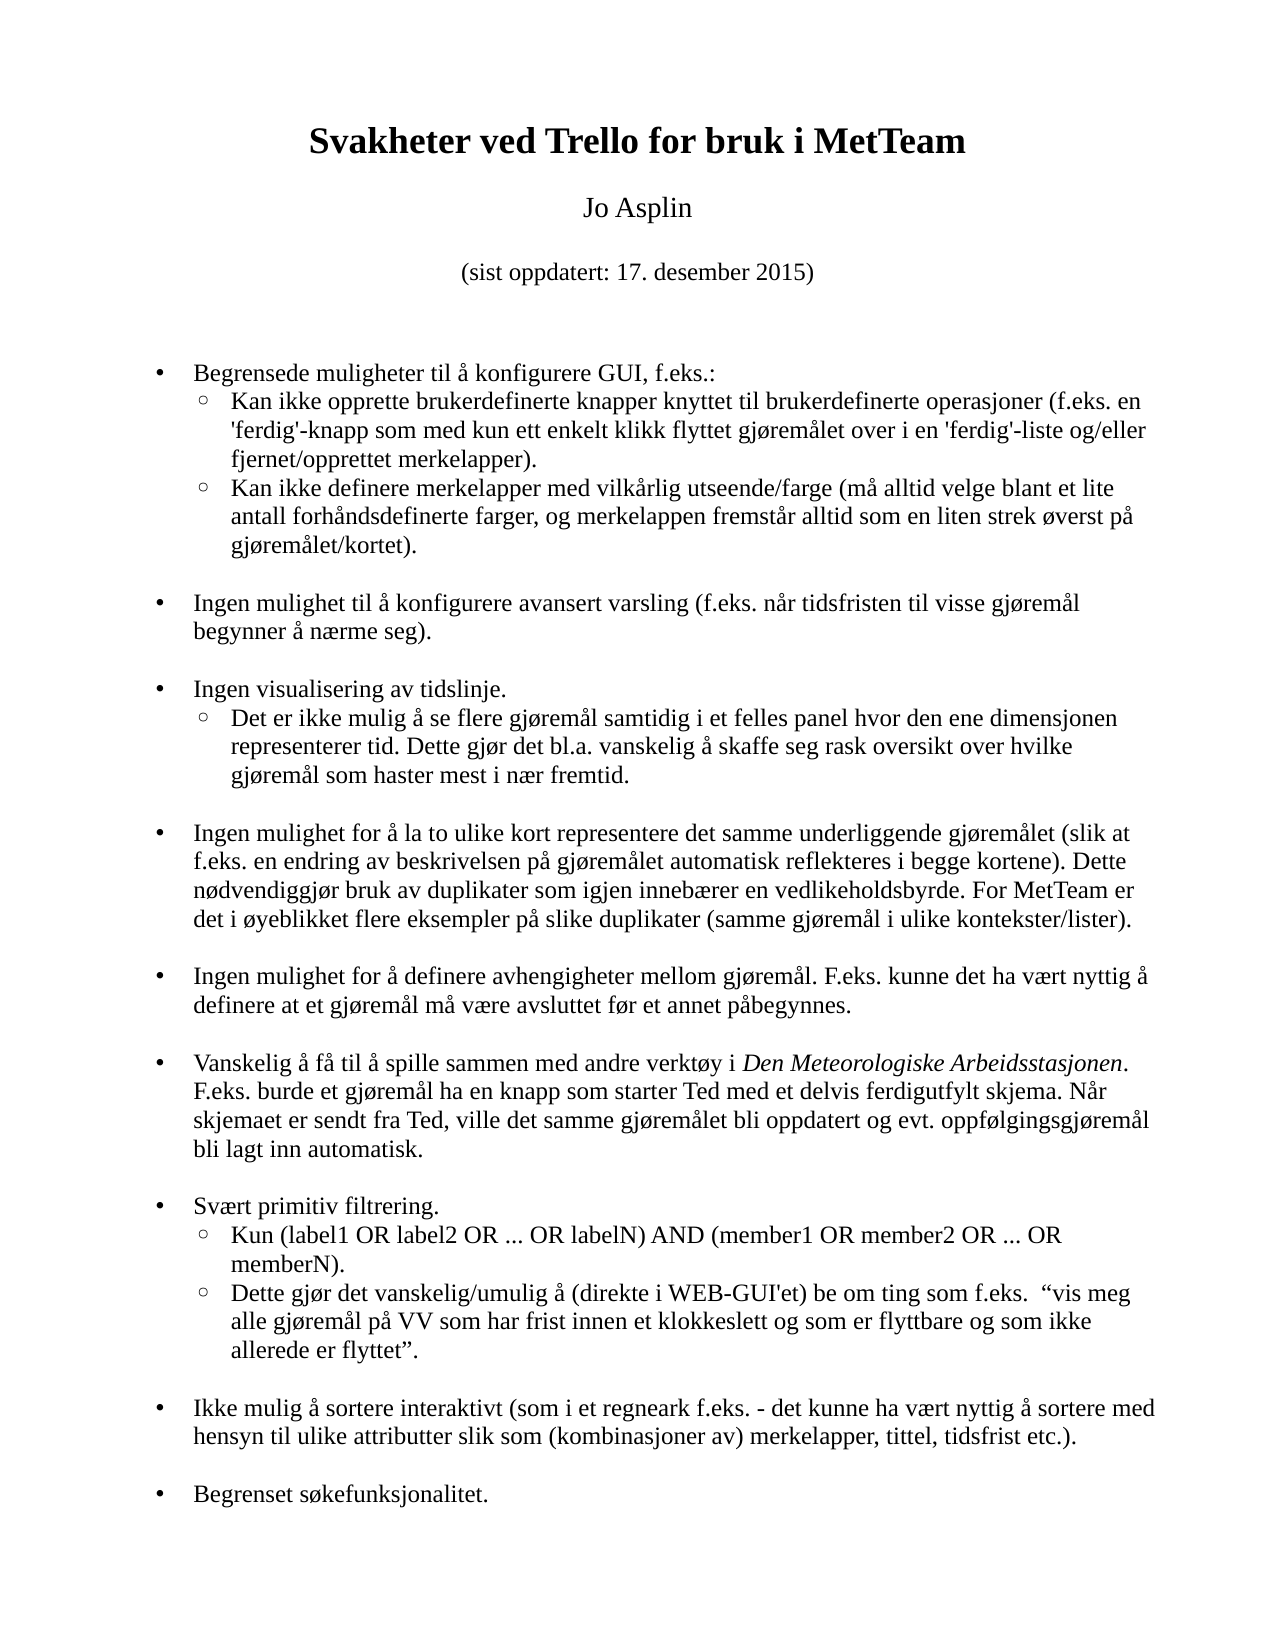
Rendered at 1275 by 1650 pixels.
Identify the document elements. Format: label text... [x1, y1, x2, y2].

text Svakheter ved Trello for bruk i MetTeam [118, 118, 1157, 161]
list Dette gjør det vanskelig/umulig å (direkte i WEB-GUI'et) be om ting som f.eks. “vis meg alle gjøremål på VV som har frist innen et klokkeslett og som er flyttbare og som ikke allerede er flyttet”. [193, 1278, 1157, 1364]
list Begrenset søkefunksjonalitet. [156, 1479, 1157, 1508]
list Svært primitiv filtrering. [156, 1191, 1157, 1220]
list Ingen mulighet for å la to ulike kort representere det samme underliggende gjøremålet (slik at f.eks. en endring av beskrivelsen på gjøremålet automatisk reflekteres i begge kortene). Dette nødvendiggjør bruk av duplikater som igjen innebærer en vedlikeholdsbyrde. For MetTeam er det i øyeblikket flere eksempler på slike duplikater (samme gjøremål i ulike kontekster/lister). [156, 818, 1157, 933]
list Ingen visualisering av tidslinje. [156, 674, 1157, 703]
list Det er ikke mulig å se flere gjøremål samtidig i et felles panel hvor den ene dimensjonen representerer tid. Dette gjør det bl.a. vanskelig å skaffe seg rask oversikt over hvilke gjøremål som haster mest i nær fremtid. [193, 703, 1157, 789]
list Ingen mulighet for å definere avhengigheter mellom gjøremål. F.eks. kunne det ha vært nyttig å definere at et gjøremål må være avsluttet før et annet påbegynnes. [156, 961, 1157, 1019]
list Begrensede muligheter til å konfigurere GUI, f.eks.: [156, 358, 1157, 386]
list Ingen mulighet til å konfigurere avansert varsling (f.eks. når tidsfristen til visse gjøremål begynner å nærme seg). [156, 588, 1157, 645]
text (sist oppdatert: 17. desember 2015) [118, 257, 1157, 286]
list Kun (label1 OR label2 OR ... OR labelN) AND (member1 OR member2 OR ... OR memberN). [193, 1220, 1157, 1278]
list Vanskelig å få til å spille sammen med andre verktøy i Den Meteorologiske Arbeidsstasjonen. F.eks. burde et gjøremål ha en knapp som starter Ted med et delvis ferdigutfylt skjema. Når skjemaet er sendt fra Ted, ville det samme gjøremålet bli oppdatert og evt. oppfølgingsgjøremål bli lagt inn automatisk. [156, 1048, 1157, 1163]
list Ikke mulig å sortere interaktivt (som i et regneark f.eks. - det kunne ha vært nyttig å sortere med hensyn til ulike attributter slik som (kombinasjoner av) merkelapper, tittel, tidsfrist etc.). [156, 1393, 1157, 1450]
list Kan ikke opprette brukerdefinerte knapper knyttet til brukerdefinerte operasjoner (f.eks. en 'ferdig'-knapp som med kun ett enkelt klikk flyttet gjøremålet over i en 'ferdig'-liste og/eller fjernet/opprettet merkelapper). [193, 386, 1157, 473]
list Kan ikke definere merkelapper med vilkårlig utseende/farge (må alltid velge blant et lite antall forhåndsdefinerte farger, og merkelappen fremstår alltid som en liten strek øverst på gjøremålet/kortet). [193, 473, 1157, 559]
text Jo Asplin [118, 190, 1157, 223]
